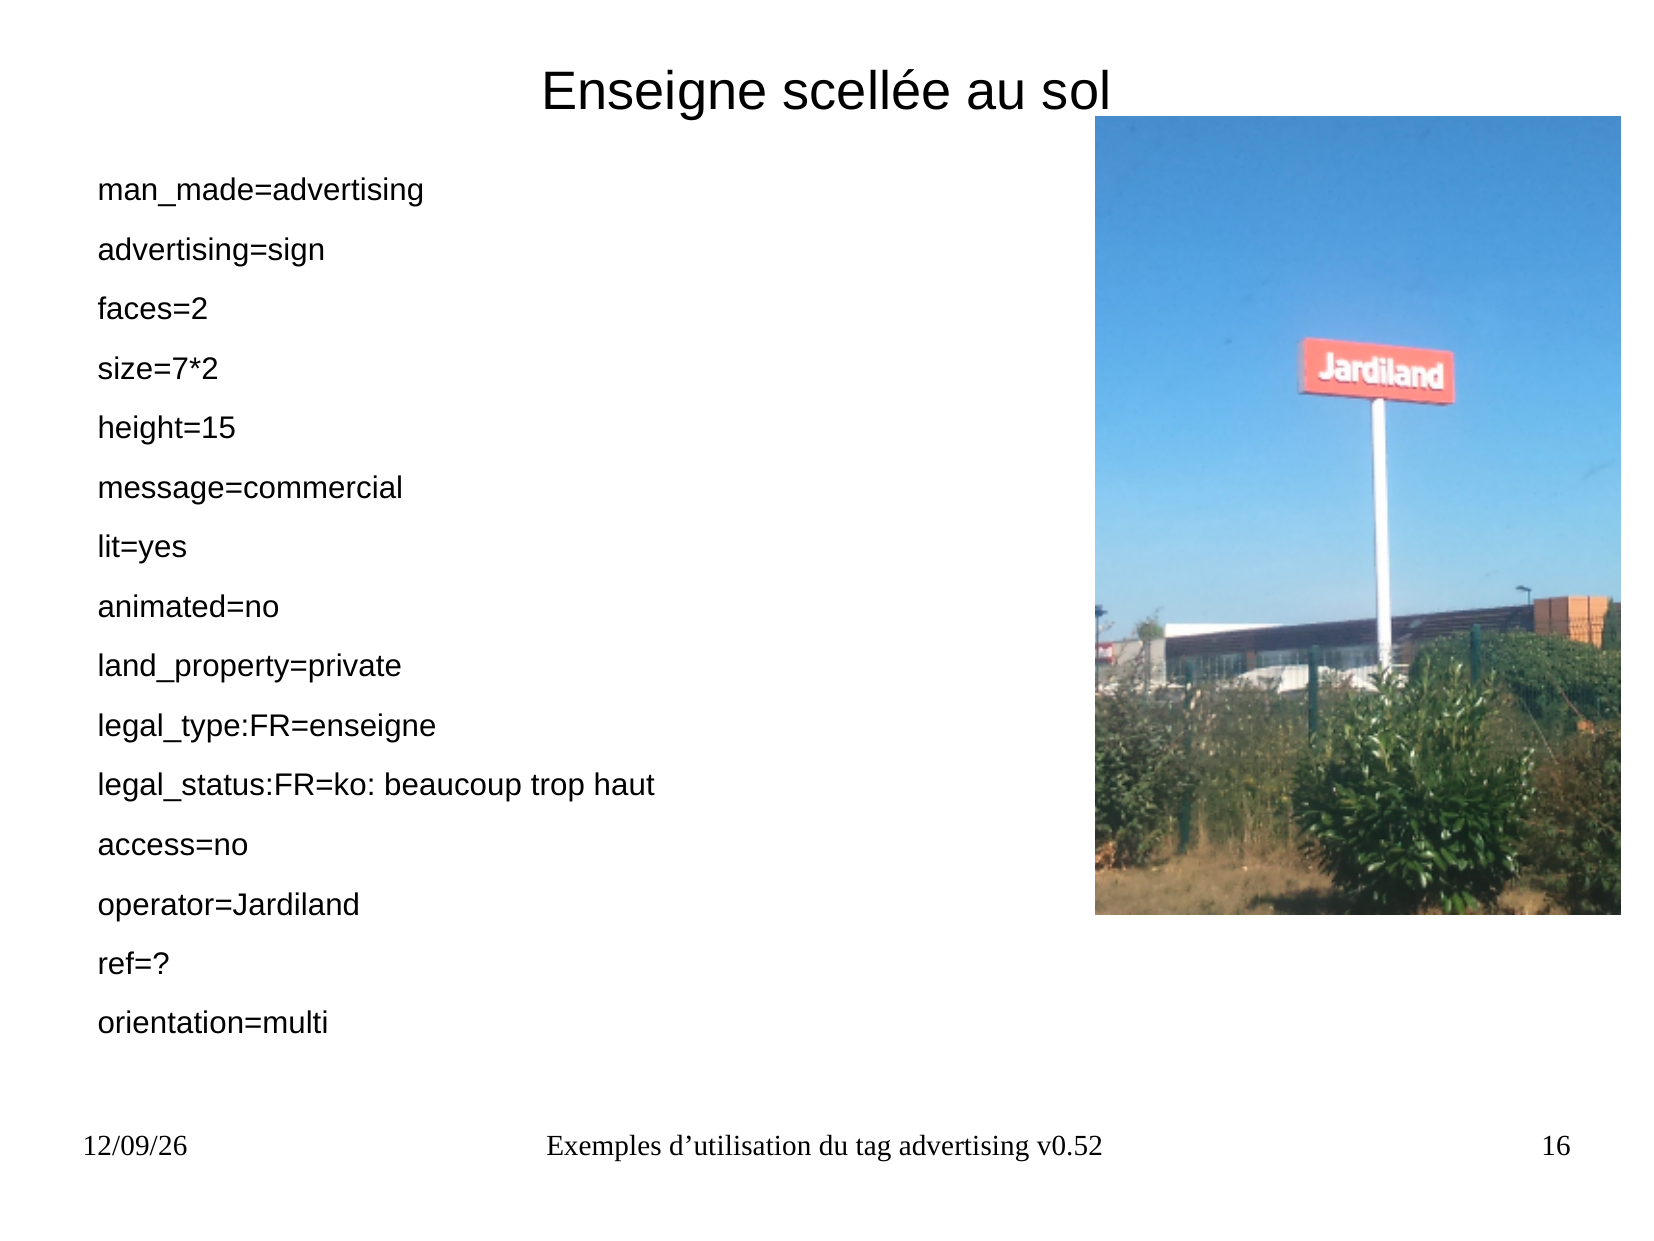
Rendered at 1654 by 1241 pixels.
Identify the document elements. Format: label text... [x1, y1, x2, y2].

title Enseigne scellée au sol [82, 30, 1571, 152]
text_box man_made=advertising advertising=sign faces=2 size=7*2 height=15 message=commercial lit=yes animated=no land_property=private legal_type:FR=enseigne legal_status:FR=ko: beaucoup trop haut access=no operator=Jardiland ref=? orientation=multi [82, 165, 781, 1048]
picture [1095, 116, 1621, 916]
